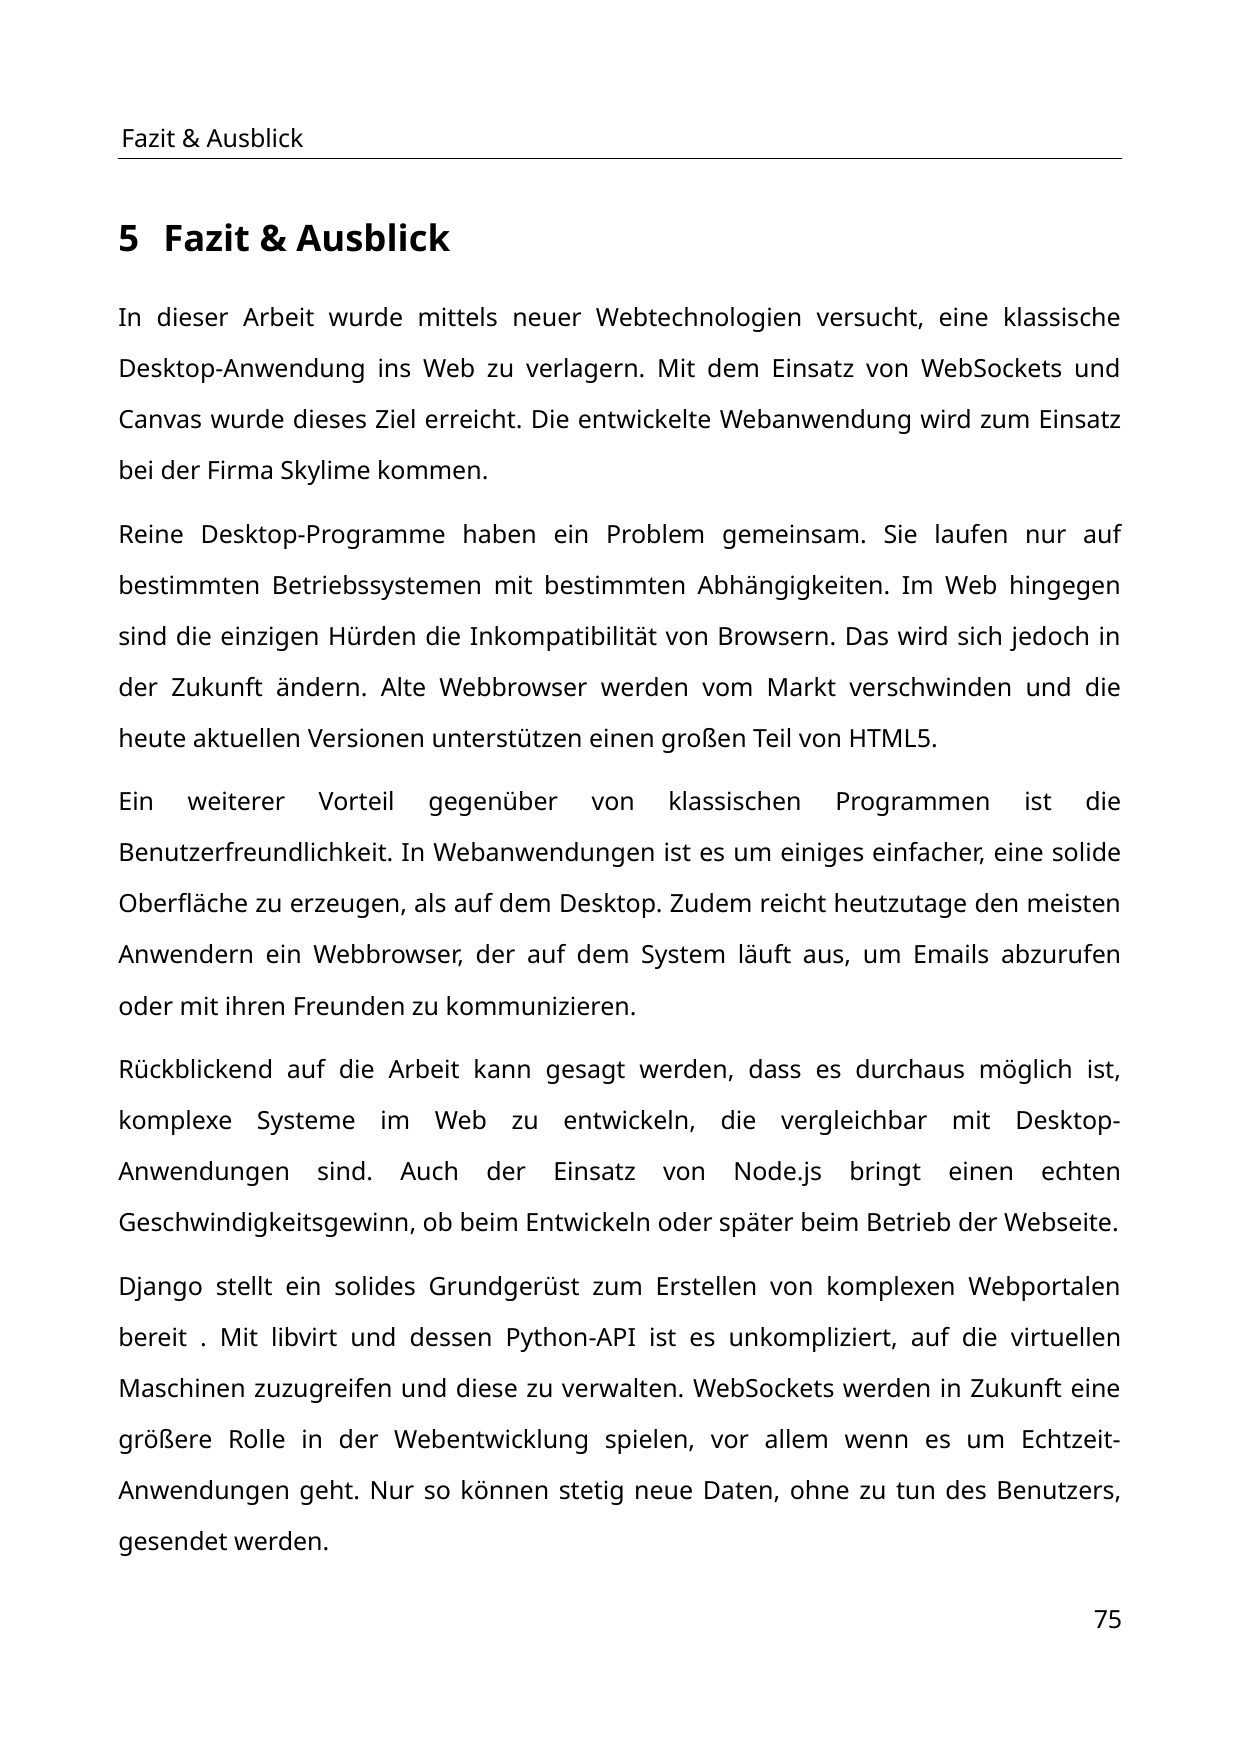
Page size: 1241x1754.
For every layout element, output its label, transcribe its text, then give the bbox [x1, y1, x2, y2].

text Reine Desktop-Programme haben ein Problem gemeinsam. Sie laufen nur auf bestimmten Betriebssystemen mit bestimmten Abhängigkeiten. Im Web hingegen sind die einzigen Hürden die Inkompatibilität von Browsern. Das wird sich jedoch in der Zukunft ändern. Alte Webbrowser werden vom Markt verschwinden und die heute aktuellen Versionen unterstützen einen großen Teil von HTML5. [118, 516, 1122, 754]
text Django stellt ein solides Grundgerüst zum Erstellen von komplexen Webportalen bereit . Mit libvirt und dessen Python-API ist es unkompliziert, auf die virtuellen Maschinen zuzugreifen und diese zu verwalten. WebSockets werden in Zukunft eine größere Rolle in der Webentwicklung spielen, vor allem wenn es um Echtzeit-Anwendungen geht. Nur so können stetig neue Daten, ohne zu tun des Benutzers, gesendet werden. [118, 1268, 1122, 1558]
text In dieser Arbeit wurde mittels neuer Webtechnologien versucht, eine klassische Desktop-Anwendung ins Web zu verlagern. Mit dem Einsatz von WebSockets und Canvas wurde dieses Ziel erreicht. Die entwickelte Webanwendung wird zum Einsatz bei der Firma Skylime kommen. [118, 299, 1122, 487]
text Rückblickend auf die Arbeit kann gesagt werden, dass es durchaus möglich ist, komplexe Systeme im Web zu entwickeln, die vergleichbar mit Desktop-Anwendungen sind. Auch der Einsatz von Node.js bringt einen echten Geschwindigkeitsgewinn, ob beim Entwickeln oder später beim Betrieb der Webseite. [118, 1052, 1122, 1239]
text Ein weiterer Vorteil gegenüber von klassischen Programmen ist die Benutzerfreundlichkeit. In Webanwendungen ist es um einiges einfacher, eine solide Oberfläche zu erzeugen, als auf dem Desktop. Zudem reicht heutzutage den meisten Anwendern ein Webbrowser, der auf dem System läuft aus, um Emails abzurufen oder mit ihren Freunden zu kommunizieren. [118, 784, 1122, 1022]
subtitle Fazit & Ausblick [118, 213, 1122, 262]
